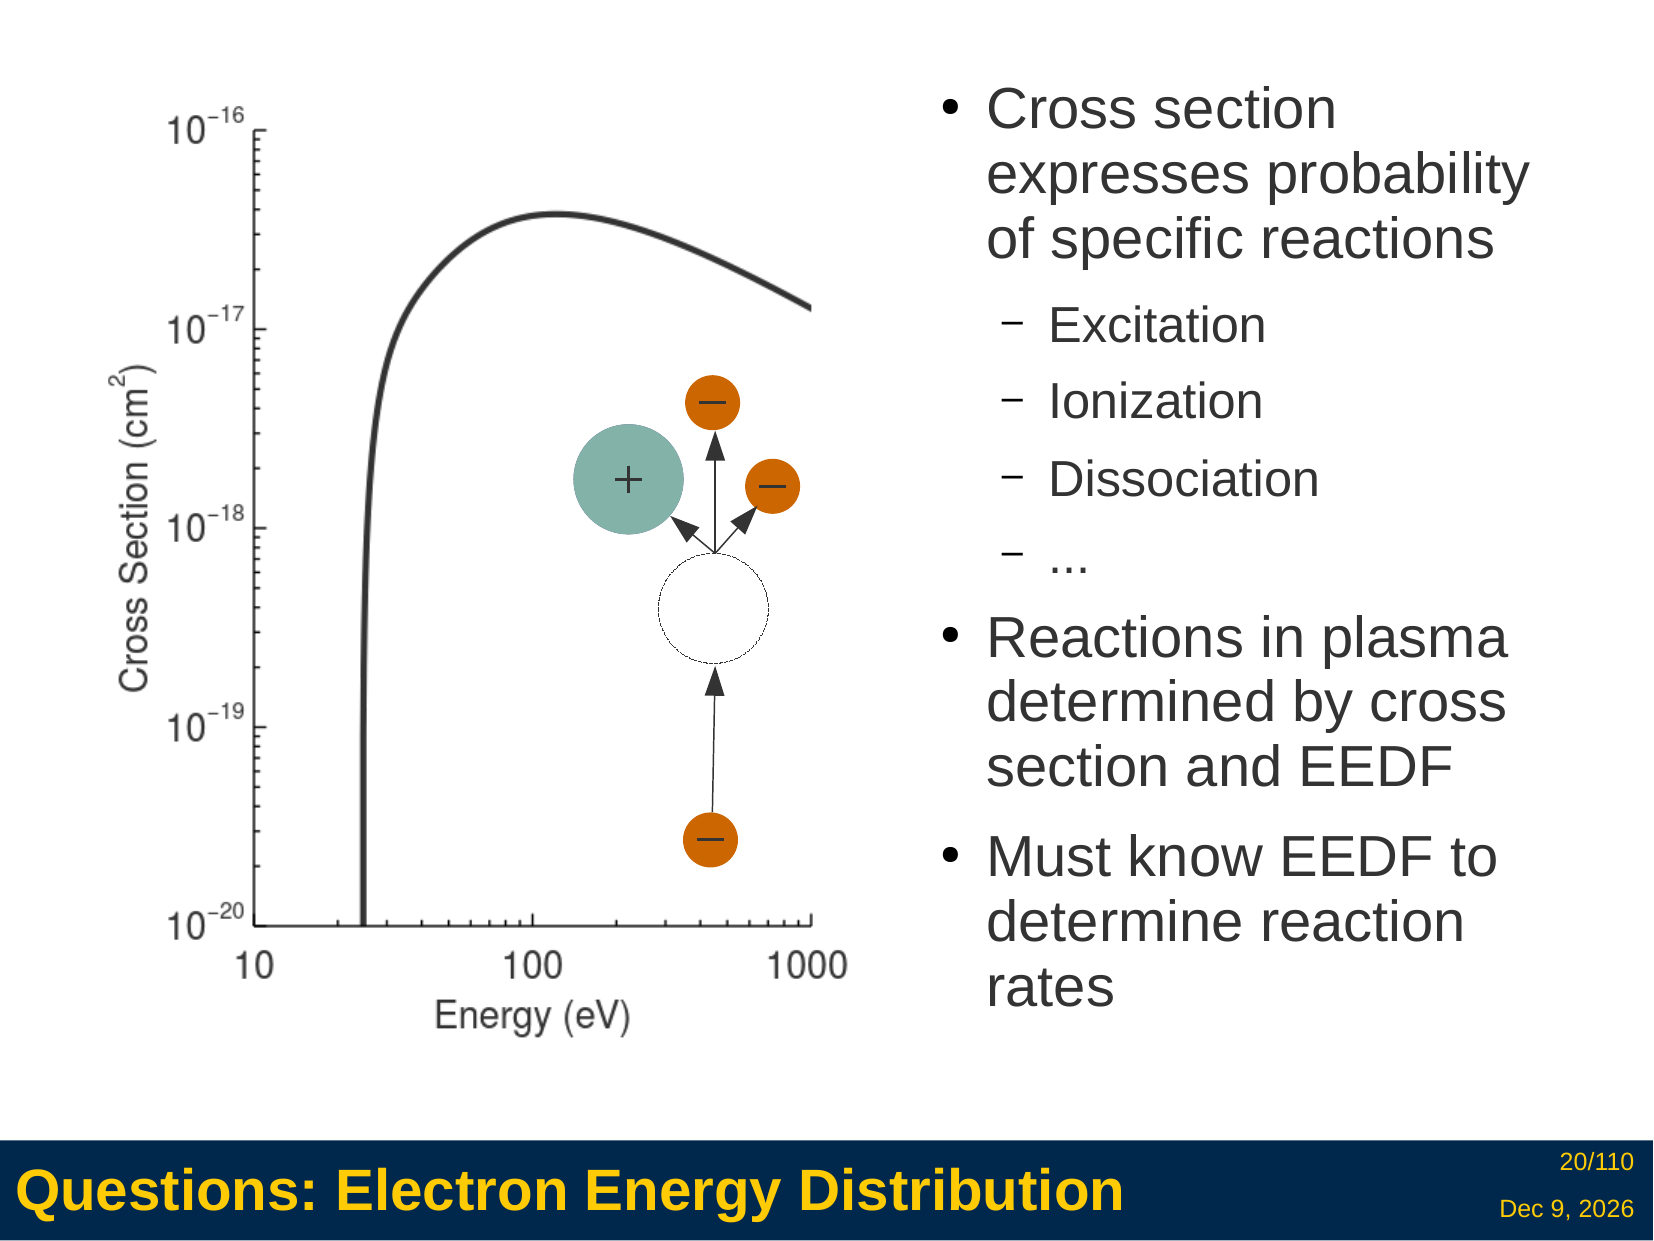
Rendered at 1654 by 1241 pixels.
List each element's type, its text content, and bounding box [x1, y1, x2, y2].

list Cross section expresses probability of specific reactions Excitation Ionization Dissociation ... Reactions in plasma determined by cross section and EEDF Must know EEDF to determine reaction rates [924, 74, 1568, 1020]
picture [104, 93, 849, 1039]
title Questions: Electron Energy Distribution [14, 1140, 1380, 1241]
